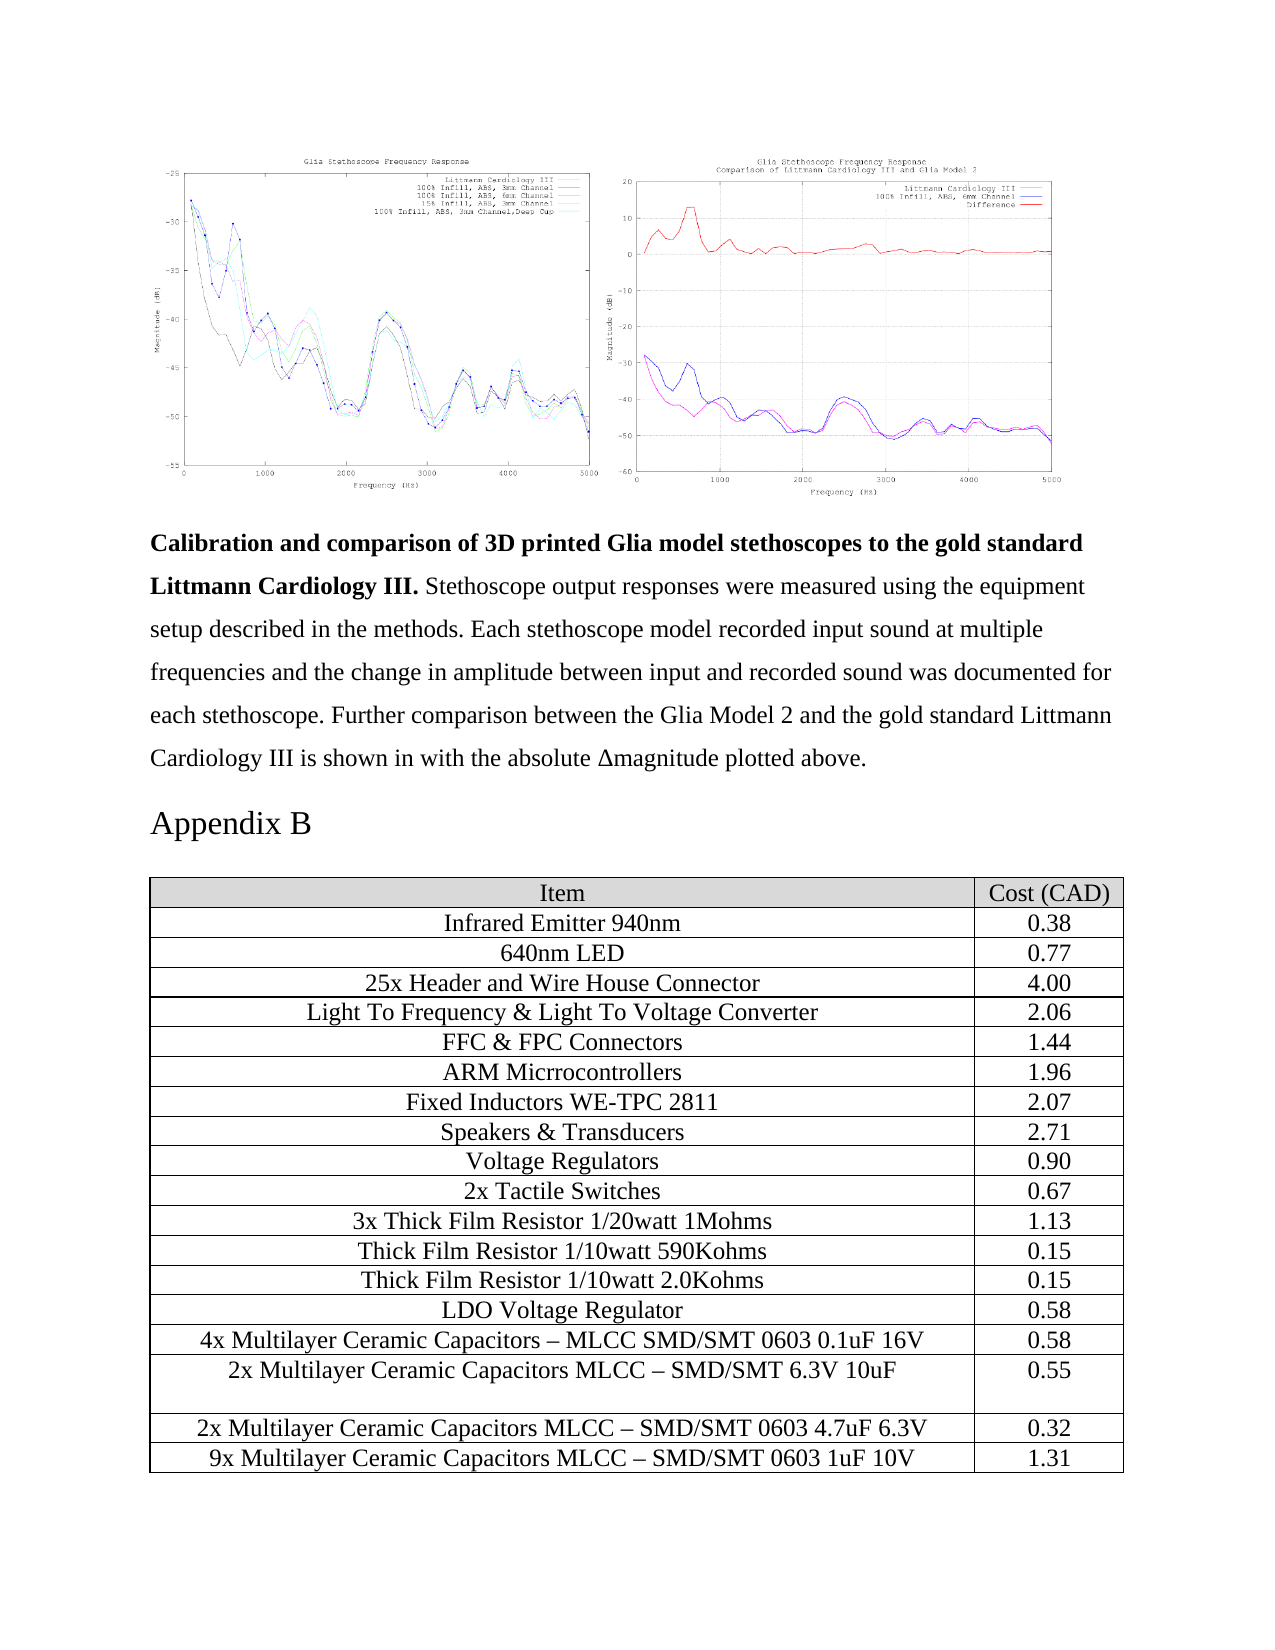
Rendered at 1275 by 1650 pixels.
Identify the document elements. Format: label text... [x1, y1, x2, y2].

table_cell ARM Micrrocontrollers [151, 1057, 974, 1086]
text Appendix B [150, 803, 1125, 841]
table_cell 1.31 [975, 1443, 1123, 1472]
table_cell LDO Voltage Regulator [151, 1295, 974, 1324]
table_cell 2.71 [975, 1117, 1123, 1145]
table_cell 2x Tactile Switches [151, 1176, 974, 1205]
table_cell Voltage Regulators [151, 1146, 974, 1175]
table_cell 0.58 [975, 1295, 1123, 1324]
table_cell 2x Multilayer Ceramic Capacitors MLCC – SMD/SMT 6.3V 10uF [151, 1355, 974, 1412]
table_cell 0.15 [975, 1236, 1123, 1264]
table_cell 0.55 [975, 1355, 1123, 1412]
table_header Item [151, 878, 974, 907]
table_cell 0.38 [975, 908, 1123, 937]
table_cell 1.96 [975, 1057, 1123, 1086]
table_cell Fixed Inductors WE-TPC 2811 [151, 1087, 974, 1116]
table_cell Infrared Emitter 940nm [151, 908, 974, 937]
table_cell 4.00 [975, 968, 1123, 996]
table_cell Light To Frequency & Light To Voltage Converter [151, 998, 974, 1026]
table_cell 9x Multilayer Ceramic Capacitors MLCC – SMD/SMT 0603 1uF 10V [151, 1443, 974, 1472]
table_cell 2x Multilayer Ceramic Capacitors MLCC – SMD/SMT 0603 4.7uF 6.3V [151, 1414, 974, 1442]
text Calibration and comparison of 3D printed Glia model stethoscopes to the gold standard Littmann Cardiology III. Stethoscope output responses were measured using the equipment setup described in the methods. Each stethoscope model recorded input sound at multiple frequencies and the change in amplitude between input and recorded sound was documented for each stethoscope. Further comparison between the Glia Model 2 and the gold standard Littmann Cardiology III is shown in with the absolute Δmagnitude plotted above. [150, 528, 1125, 772]
table_cell 1.13 [975, 1206, 1123, 1235]
table_cell 640nm LED [151, 938, 974, 967]
table_cell 25x Header and Wire House Connector [151, 968, 974, 996]
table_cell 0.15 [975, 1266, 1123, 1294]
table_cell Thick Film Resistor 1/10watt 590Kohms [151, 1236, 974, 1264]
table_cell Thick Film Resistor 1/10watt 2.0Kohms [151, 1266, 974, 1294]
table_cell 0.58 [975, 1325, 1123, 1354]
table_cell 1.44 [975, 1027, 1123, 1056]
table_cell 4x Multilayer Ceramic Capacitors – MLCC SMD/SMT 0603 0.1uF 16V [151, 1325, 974, 1354]
table_cell 0.67 [975, 1176, 1123, 1205]
table_header Cost (CAD) [975, 878, 1123, 907]
table_cell 3x Thick Film Resistor 1/20watt 1Mohms [151, 1206, 974, 1235]
table_cell 0.32 [975, 1414, 1123, 1442]
table_cell 0.90 [975, 1146, 1123, 1175]
table_cell 2.07 [975, 1087, 1123, 1116]
table_cell 0.77 [975, 938, 1123, 967]
table_cell Speakers & Transducers [151, 1117, 974, 1145]
table_cell FFC & FPC Connectors [151, 1027, 974, 1056]
table_cell 2.06 [975, 998, 1123, 1026]
